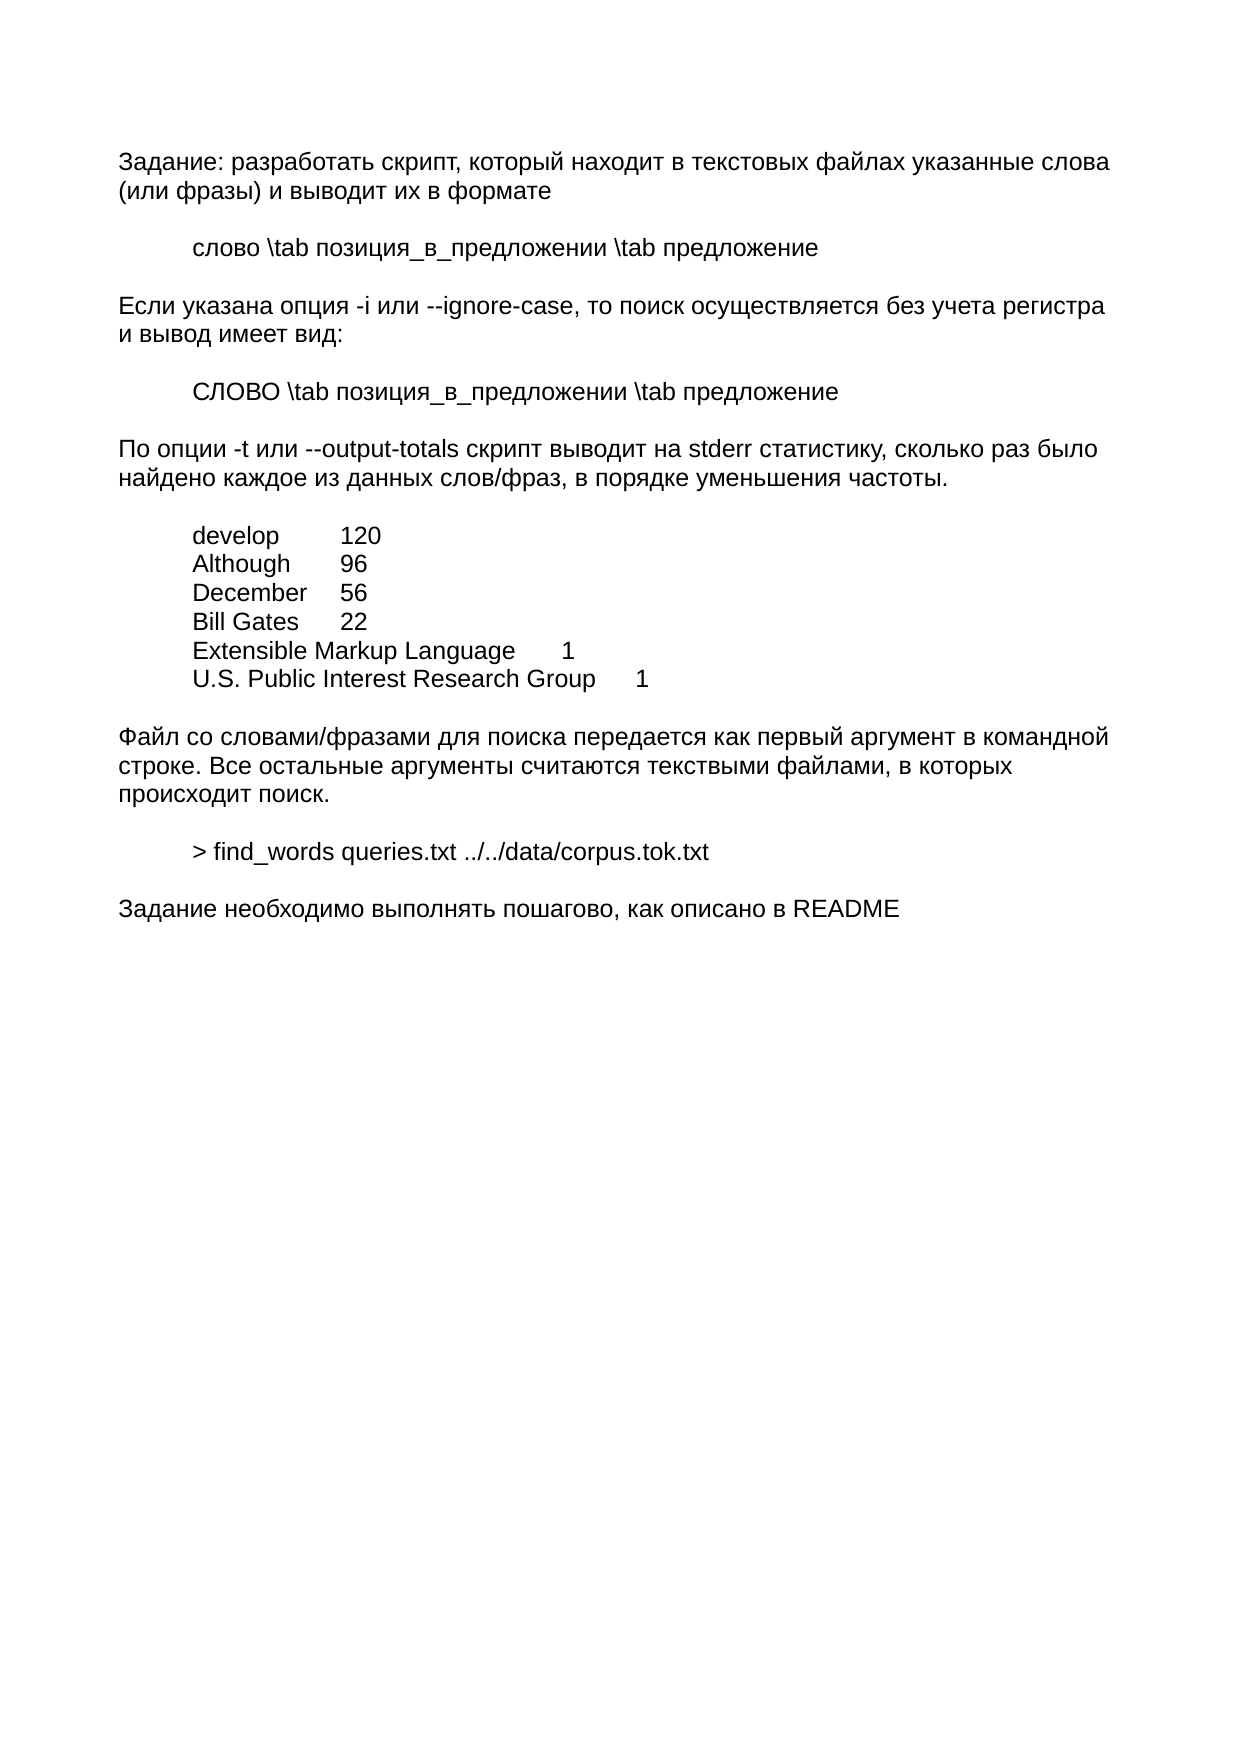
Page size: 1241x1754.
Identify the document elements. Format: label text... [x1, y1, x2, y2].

text Although 96 [118, 549, 1122, 578]
text слово \tab позиция_в_предложении \tab предложение [118, 233, 1122, 262]
text U.S. Public Interest Research Group 1 [118, 664, 1122, 693]
text Файл со словами/фразами для поиска передается как первый аргумент в командной строке. Все остальные аргументы считаются текствыми файлами, в которых происходит поиск. [118, 722, 1122, 808]
text Bill Gates 22 [118, 607, 1122, 636]
text > find_words queries.txt ../../data/corpus.tok.txt [118, 837, 1122, 866]
text Задание: разработать скрипт, который находит в текстовых файлах указанные слова (или фразы) и выводит их в формате [118, 147, 1122, 204]
text СЛОВО \tab позиция_в_предложении \tab предложение [118, 377, 1122, 406]
text Extensible Markup Language 1 [118, 636, 1122, 664]
text По опции -t или --output-totals скрипт выводит на stderr статистику, сколько раз было найдено каждое из данных слов/фраз, в порядке уменьшения частоты. [118, 434, 1122, 492]
text Если указана опция -i или --ignore-case, то поиск осуществляется без учета регистра и вывод имеет вид: [118, 291, 1122, 348]
text Задание необходимо выполнять пошагово, как описано в README [118, 894, 1122, 923]
text develop 120 [118, 521, 1122, 549]
text December 56 [118, 578, 1122, 607]
